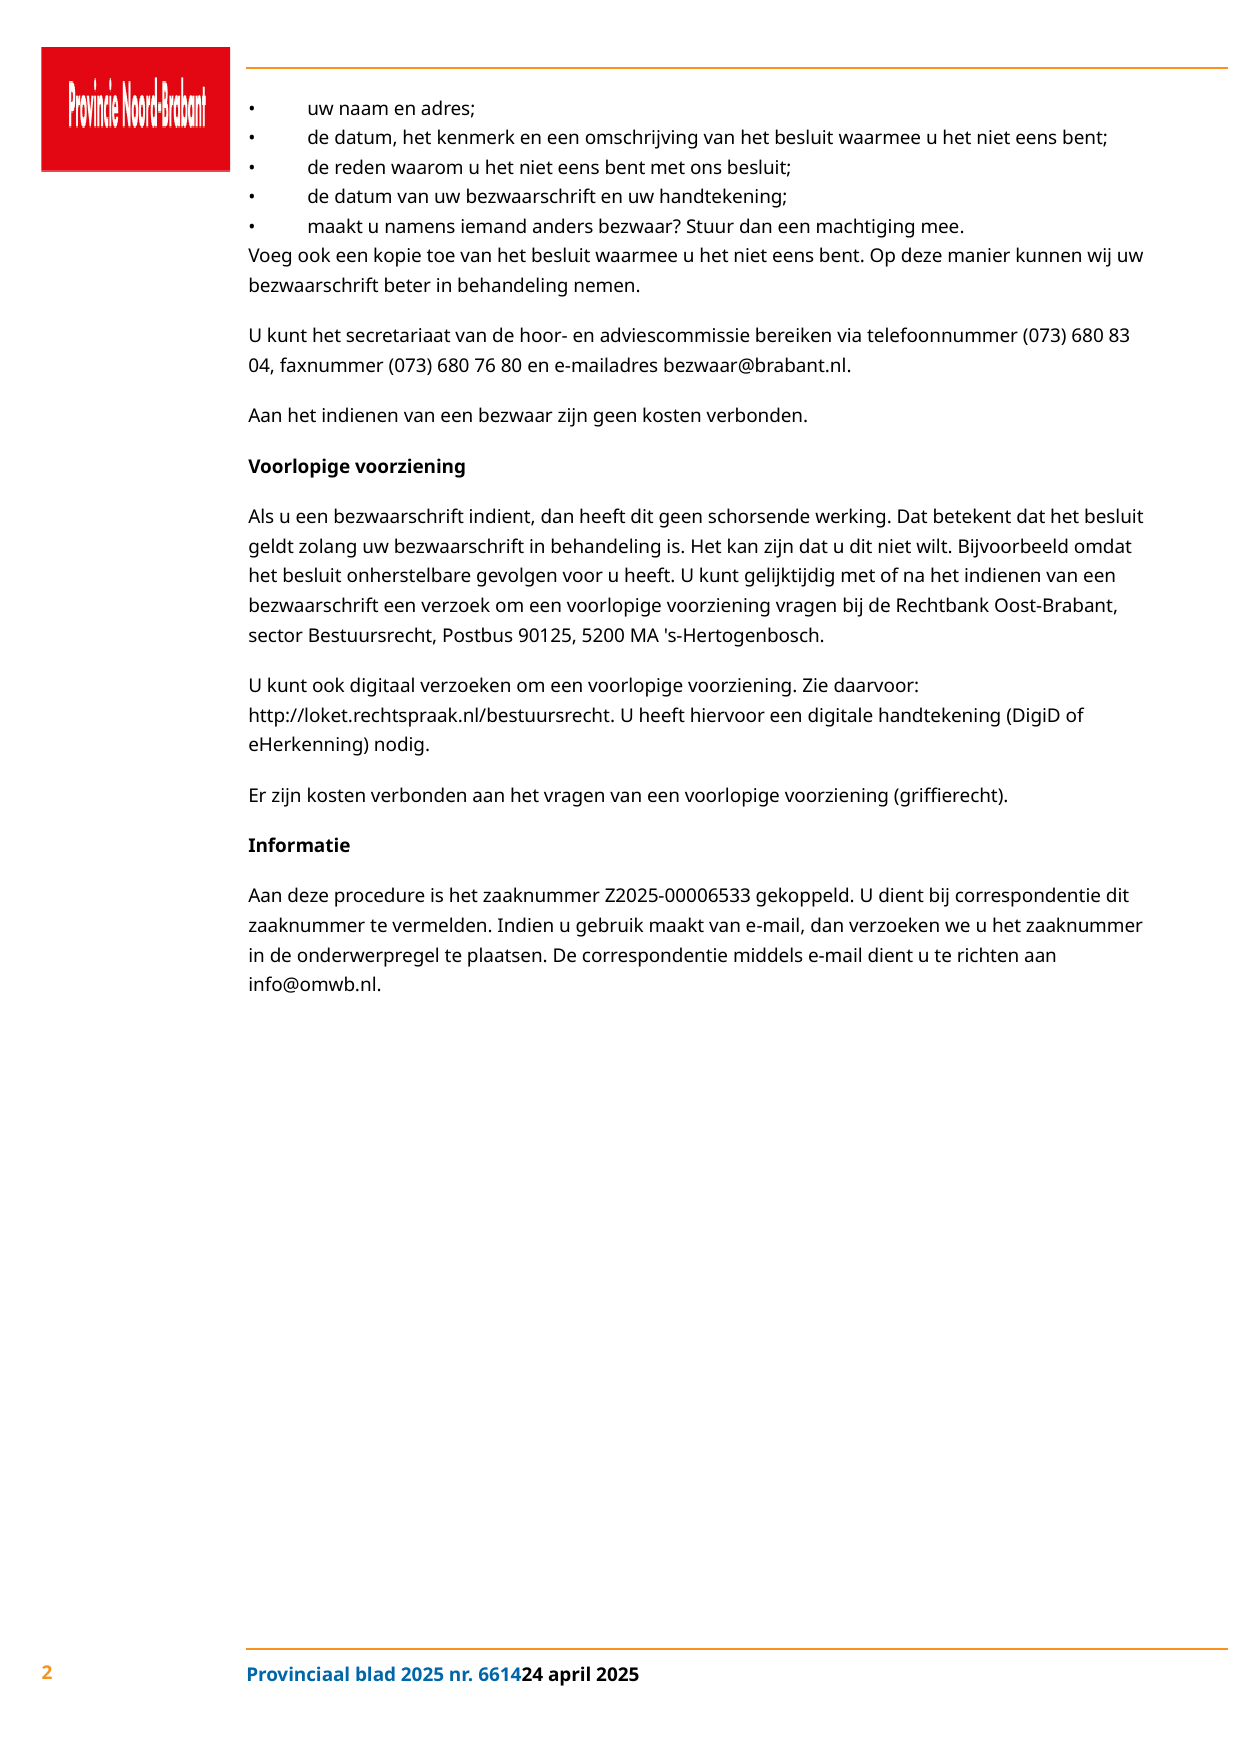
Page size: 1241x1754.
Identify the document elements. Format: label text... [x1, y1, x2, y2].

text Aan het indienen van een bezwaar zijn geen kosten verbonden. [248, 403, 1152, 428]
text U kunt het secretariaat van de hoor- en adviescommissie bereiken via telefoonnummer (073) 680 83 04, faxnummer (073) 680 76 80 en e-mailadres bezwaar@brabant.nl. [248, 323, 1152, 378]
list maakt u namens iemand anders bezwaar? Stuur dan een machtiging mee. [248, 213, 1152, 239]
text Informatie [248, 832, 1152, 858]
list de reden waarom u het niet eens bent met ons besluit; [248, 154, 1152, 180]
text Voeg ook een kopie toe van het besluit waarmee u het niet eens bent. Op deze manier kunnen wij uw bezwaarschrift beter in behandeling nemen. [248, 243, 1152, 298]
text Als u een bezwaarschrift indient, dan heeft dit geen schorsende werking. Dat betekent dat het besluit geldt zolang uw bezwaarschrift in behandeling is. Het kan zijn dat u dit niet wilt. Bijvoorbeeld omdat het besluit onherstelbare gevolgen voor u heeft. U kunt gelijktijdig met of na het indienen van een bezwaarschrift een verzoek om een voorlopige voorziening vragen bij de Rechtbank Oost-Brabant, sector Bestuursrecht, Postbus 90125, 5200 MA 's-Hertogenbosch. [248, 503, 1152, 648]
text Er zijn kosten verbonden aan het vragen van een voorlopige voorziening (griffierecht). [248, 782, 1152, 808]
picture [41, 47, 231, 172]
list de datum van uw bezwaarschrift en uw handtekening; [248, 183, 1152, 209]
list de datum, het kenmerk en een omschrijving van het besluit waarmee u het niet eens bent; [248, 124, 1152, 150]
list uw naam en adres; [248, 95, 1152, 121]
text Voorlopige voorziening [248, 453, 1152, 479]
text U kunt ook digitaal verzoeken om een voorlopige voorziening. Zie daarvoor: http://loket.rechtspraak.nl/bestuursrecht. U heeft hiervoor een digitale handtekening (DigiD of eHerkenning) nodig. [248, 672, 1152, 757]
text Aan deze procedure is het zaaknummer Z2025-00006533 gekoppeld. U dient bij correspondentie dit zaaknummer te vermelden. Indien u gebruik maakt van e-mail, dan verzoeken we u het zaaknummer in de onderwerpregel te plaatsen. De correspondentie middels e-mail dient u te richten aan info@omwb.nl. [248, 883, 1152, 997]
